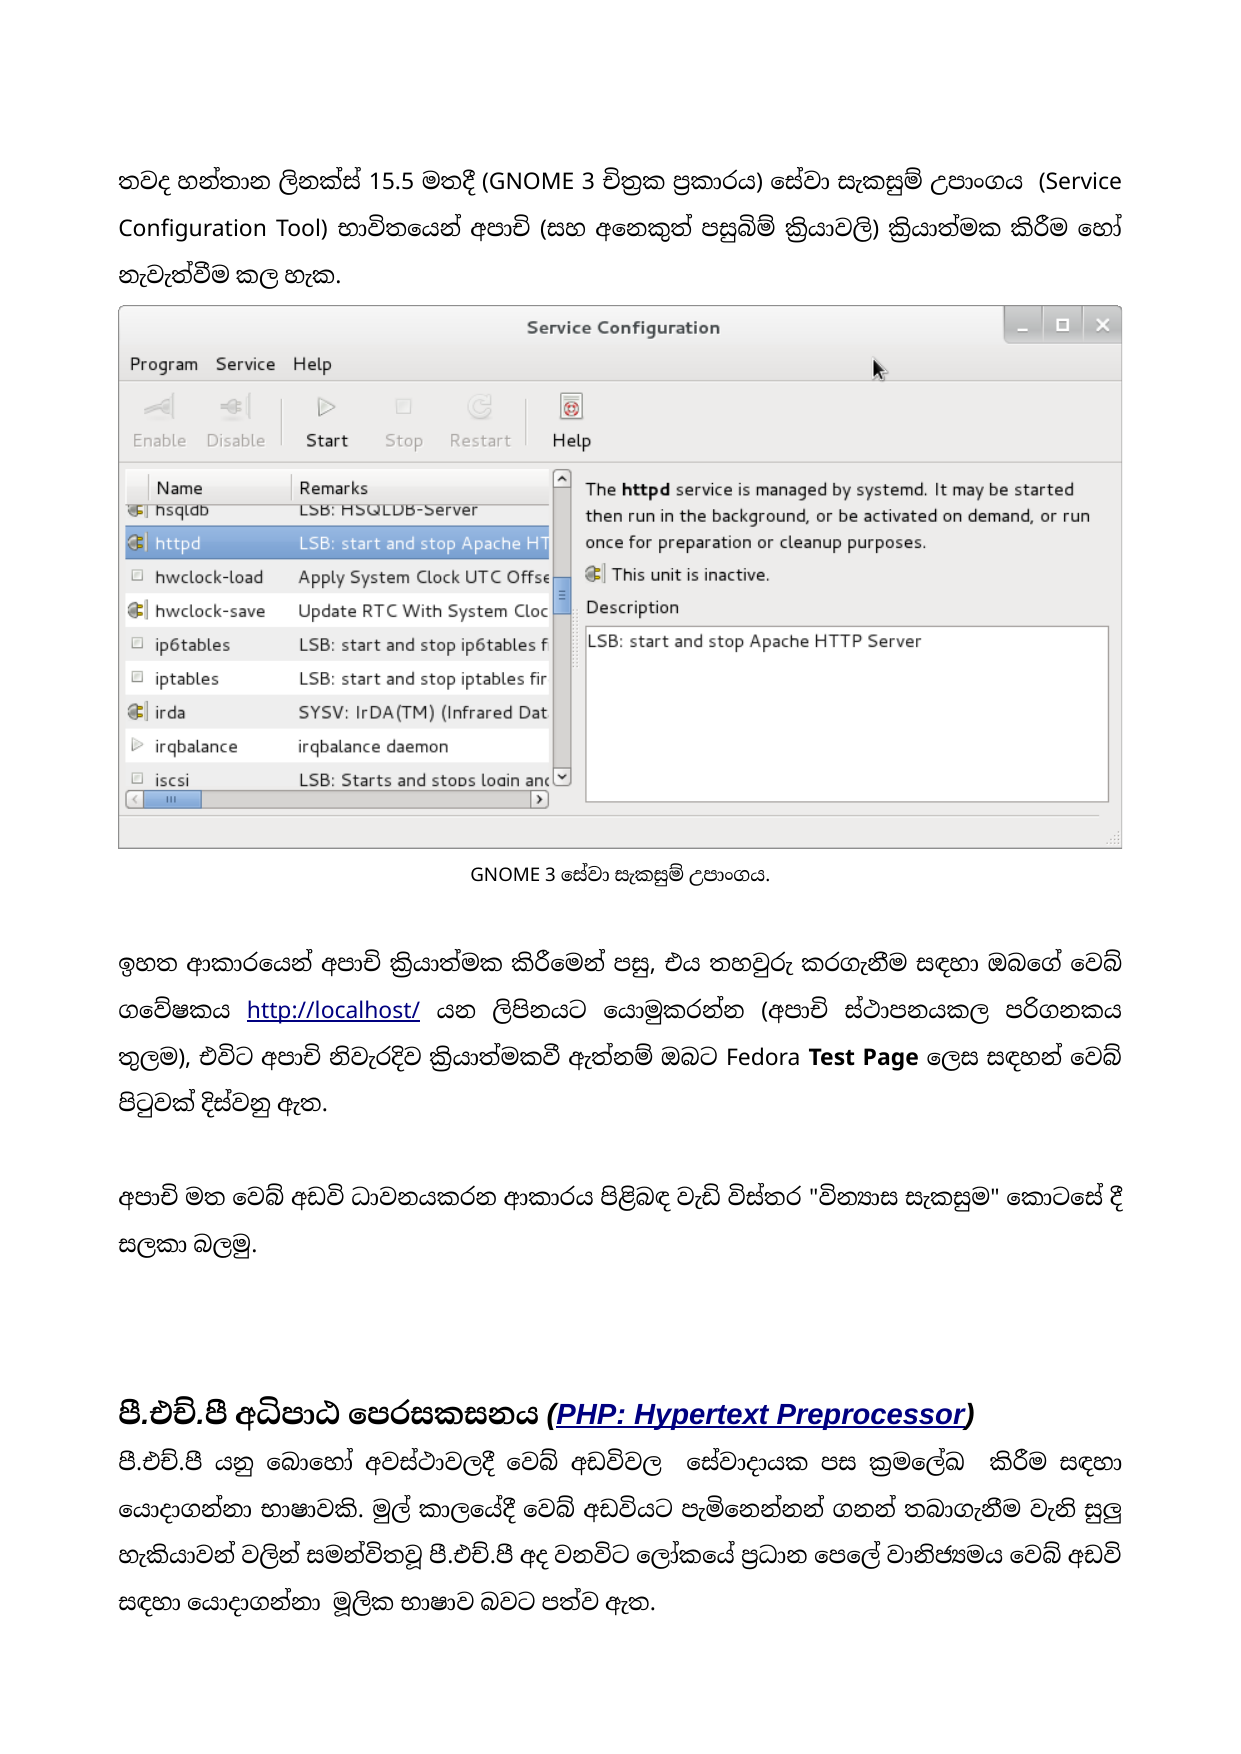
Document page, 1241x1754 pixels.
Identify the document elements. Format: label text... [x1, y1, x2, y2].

text GNOME 3 සේවා සැකසුම් උපාංගය. [118, 849, 1122, 887]
picture [118, 305, 1123, 849]
text පී.එච්.පී යනු බොහෝ අවස්ථාවලදී වෙබ් අඩවිවල සේවාදායක පස ක්‍රමලේඛ කිරීම සඳහා යොදාගන්නා භාෂාවකි. මුල් කාලයේදී වෙබ් අඩවියට පැමිනෙන්නන් ගනන් තබාගැනීම වැනි සුලු හැකියාවන් වලින් සමන්විතවූ පී.එච්.පී අද වනවිට ලෝකයේ ප්‍රධාන පෙලේ වානිජ්‍යමය වෙබ් අඩවි සඳහා යොදාගන්නා මූලික භාෂාව බවට පත්ව ඇත. [118, 1446, 1122, 1618]
text තවද හන්තාන ලිනක්ස් 15.5 මතදී (GNOME 3 චිත්‍රක ප්‍රකාරය) සේවා සැකසුම් උපාංගය (Service Configuration Tool) භාවිතයෙන් අපාචි (සහ අනෙකුත් පසුබිම් ක්‍රියාවලි) ක්‍රියාත්මක කිරීම හෝ නැවැත්වීම කල හැක. [118, 165, 1122, 290]
subtitle පී.එච්.පී අධිපාඨ පෙරසකසනය (PHP: Hypertext Preprocessor) [118, 1393, 1122, 1433]
text ඉහත ආකාරයෙන් අපාචි ක්‍රියාත්මක කිරීමෙන් පසු, එය තහවුරු කරගැනීම සඳහා ඔබගේ වෙබ් ගවේෂකය http://localhost/ යන ලිපිනයට යොමුකරන්න (අපාචි ස්ථාපනයකල පරිගනකය තුලම), එවිට අපාචි නිවැරදිව ක්‍රියාත්මකවී ඇත්නම් ඔබට Fedora Test Page ලෙස සඳහන් වෙබ් පිටුවක් දිස්වනු ඇත. [118, 947, 1122, 1118]
text අපාචි මත වෙබ් අඩවි ධාවනයකරන ආකාරය පිළිබඳ වැඩි විස්තර "වින්‍යාස සැකසුම" කොටසේ දී සලකා බලමු. [118, 1181, 1122, 1259]
